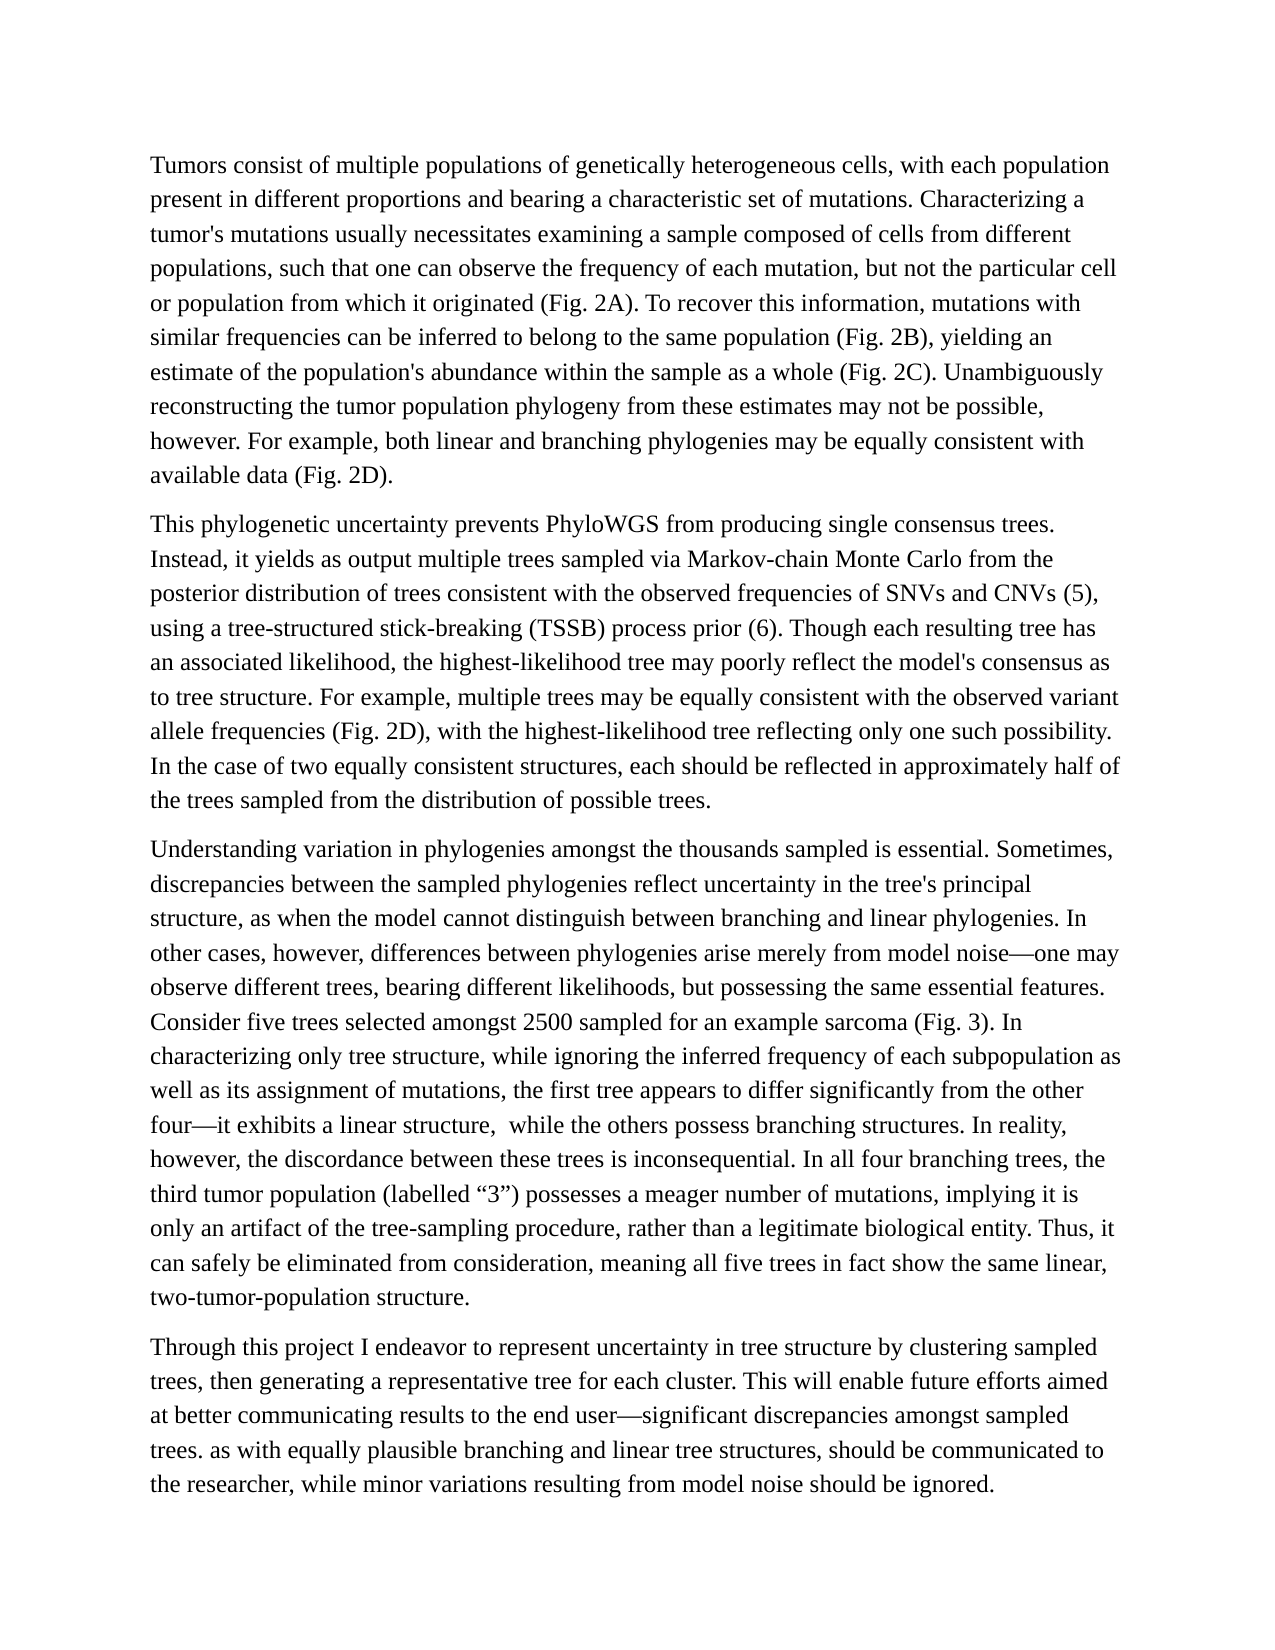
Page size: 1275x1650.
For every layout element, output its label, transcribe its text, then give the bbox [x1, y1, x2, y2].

text This phylogenetic uncertainty prevents PhyloWGS from producing single consensus trees. Instead, it yields as output multiple trees sampled via Markov-chain Monte Carlo from the posterior distribution of trees consistent with the observed frequencies of SNVs and CNVs (5), using a tree-structured stick-breaking (TSSB) process prior (6). Though each resulting tree has an associated likelihood, the highest-likelihood tree may poorly reflect the model's consensus as to tree structure. For example, multiple trees may be equally consistent with the observed variant allele frequencies (Fig. 2D), with the highest-likelihood tree reflecting only one such possibility. In the case of two equally consistent structures, each should be reflected in approximately half of the trees sampled from the distribution of possible trees. [150, 509, 1125, 814]
text Understanding variation in phylogenies amongst the thousands sampled is essential. Sometimes, discrepancies between the sampled phylogenies reflect uncertainty in the tree's principal structure, as when the model cannot distinguish between branching and linear phylogenies. In other cases, however, differences between phylogenies arise merely from model noise—one may observe different trees, bearing different likelihoods, but possessing the same essential features. Consider five trees selected amongst 2500 sampled for an example sarcoma (Fig. 3). In characterizing only tree structure, while ignoring the inferred frequency of each subpopulation as well as its assignment of mutations, the first tree appears to differ significantly from the other four—it exhibits a linear structure, while the others possess branching structures. In reality, however, the discordance between these trees is inconsequential. In all four branching trees, the third tumor population (labelled “3”) possesses a meager number of mutations, implying it is only an artifact of the tree-sampling procedure, rather than a legitimate biological entity. Thus, it can safely be eliminated from consideration, meaning all five trees in fact show the same linear, two-tumor-population structure. [150, 834, 1125, 1311]
text Tumors consist of multiple populations of genetically heterogeneous cells, with each population present in different proportions and bearing a characteristic set of mutations. Characterizing a tumor's mutations usually necessitates examining a sample composed of cells from different populations, such that one can observe the frequency of each mutation, but not the particular cell or population from which it originated (Fig. 2A). To recover this information, mutations with similar frequencies can be inferred to belong to the same population (Fig. 2B), yielding an estimate of the population's abundance within the sample as a whole (Fig. 2C). Unambiguously reconstructing the tumor population phylogeny from these estimates may not be possible, however. For example, both linear and branching phylogenies may be equally consistent with available data (Fig. 2D). [150, 150, 1125, 489]
text Through this project I endeavor to represent uncertainty in tree structure by clustering sampled trees, then generating a representative tree for each cluster. This will enable future efforts aimed at better communicating results to the end user—significant discrepancies amongst sampled trees. as with equally plausible branching and linear tree structures, should be communicated to the researcher, while minor variations resulting from model noise should be ignored. [150, 1332, 1125, 1498]
